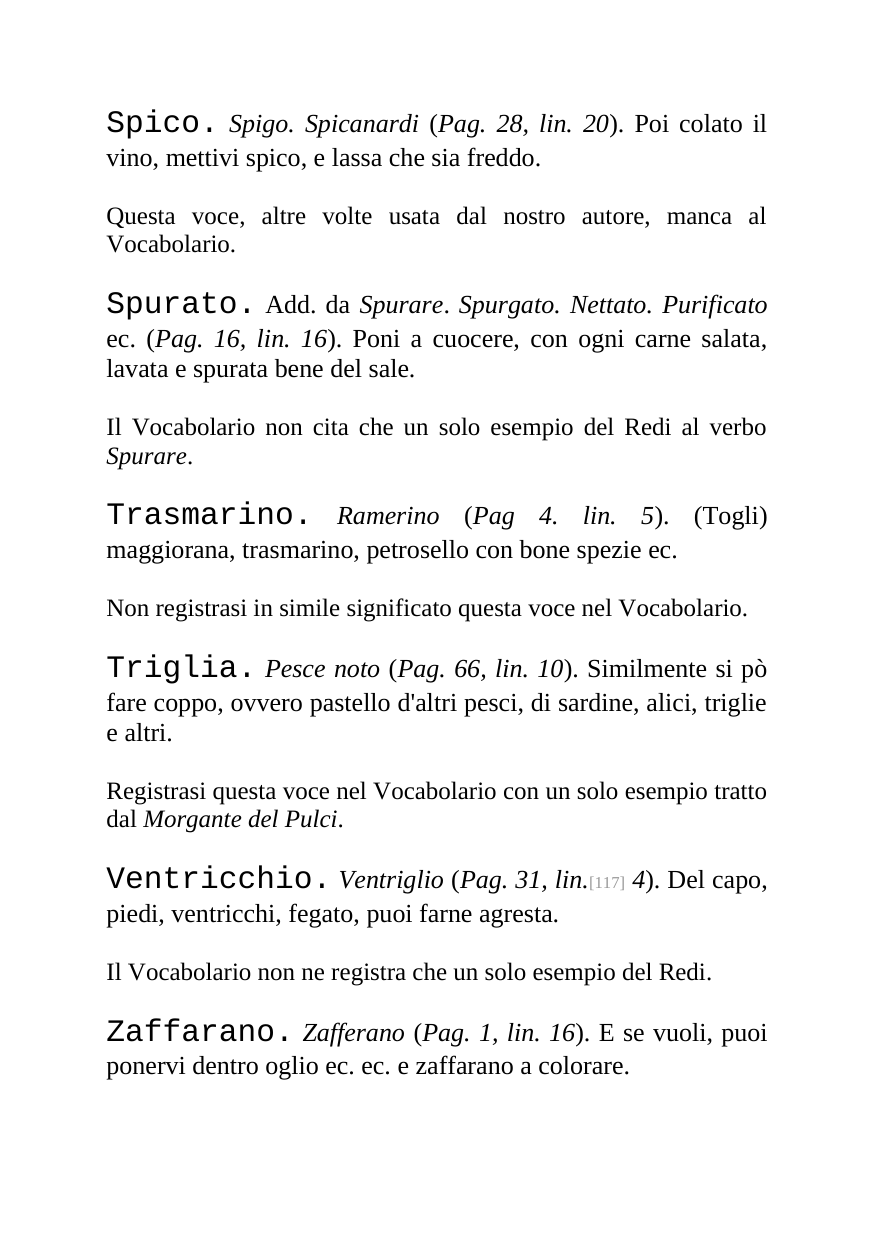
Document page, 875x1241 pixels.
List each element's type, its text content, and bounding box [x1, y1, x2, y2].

text Questa voce, altre volte usata dal nostro autore, manca al Vocabolario. [106, 201, 768, 258]
text Spico. Spigo. Spicanardi (Pag. 28, lin. 20). Poi colato il vino, mettivi spico, e lassa che sia freddo. [106, 106, 768, 172]
text Trasmarino. Ramerino (Pag 4. lin. 5). (Togli) maggiorana, trasmarino, petrosello con bone spezie ec. [106, 499, 768, 564]
text Il Vocabolario non cita che un solo esempio del Redi al verbo Spurare. [106, 412, 768, 469]
text Ventricchio. Ventriglio (Pag. 31, lin.[117] 4). Del capo, piedi, ventricchi, fegato, puoi farne agresta. [106, 862, 768, 928]
text Registrasi questa voce nel Vocabolario con un solo esempio tratto dal Morgante del Pulci. [106, 776, 768, 833]
text Zaffarano. Zafferano (Pag. 1, lin. 16). E se vuoli, puoi ponervi dentro oglio ec. ec. e zaffarano a colorare. [106, 1015, 768, 1080]
text Spurato. Add. da Spurare. Spurgato. Nettato. Purificato ec. (Pag. 16, lin. 16). Poni a cuocere, con ogni carne salata, lavata e spurata bene del sale. [106, 287, 768, 383]
text Non registrasi in simile significato questa voce nel Vocabolario. [106, 593, 768, 622]
text Triglia. Pesce noto (Pag. 66, lin. 10). Similmente si pò fare coppo, ovvero pastello d'altri pesci, di sardine, alici, triglie e altri. [106, 651, 768, 747]
text Il Vocabolario non ne registra che un solo esempio del Redi. [106, 957, 768, 986]
